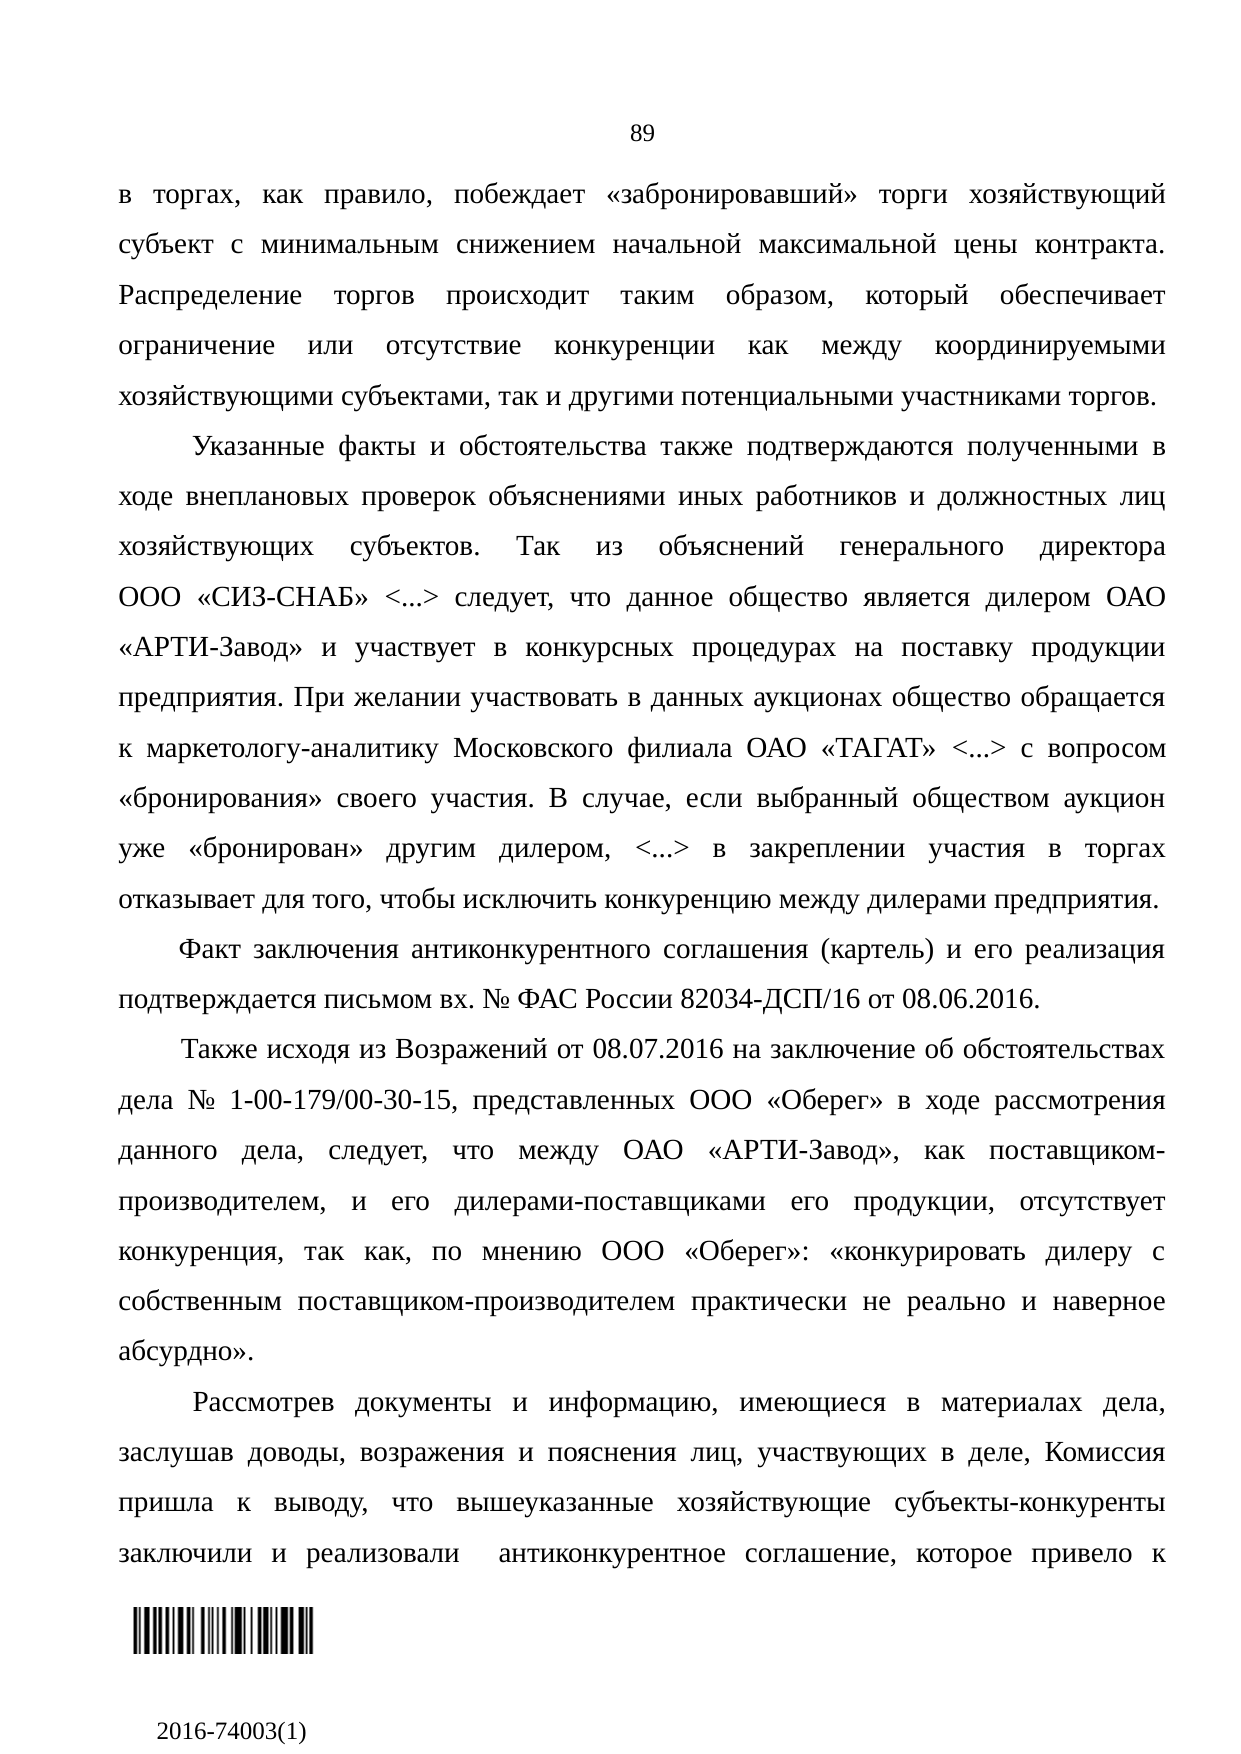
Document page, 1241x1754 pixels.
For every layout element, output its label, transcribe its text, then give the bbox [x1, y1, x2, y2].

text Также исходя из Возражений от 08.07.2016 на заключение об обстоятельствах дела № 1-00-179/00-30-15, представленных ООО «Оберег» в ходе рассмотрения данного дела, следует, что между ОАО «АРТИ-Завод», как поставщиком-производителем, и его дилерами-поставщиками его продукции, отсутствует конкуренция, так как, по мнению ООО «Оберег»: «конкурировать дилеру с собственным поставщиком-производителем практически не реально и наверное абсурдно». [118, 1032, 1167, 1367]
picture [118, 1607, 331, 1654]
text в торгах, как правило, побеждает «забронировавший» торги хозяйствующий субъект с минимальным снижением начальной максимальной цены контракта. Распределение торгов происходит таким образом, который обеспечивает ограничение или отсутствие конкуренции как между координируемыми хозяйствующими субъектами, так и другими потенциальными участниками торгов. [118, 176, 1167, 411]
text Указанные факты и обстоятельства также подтверждаются полученными в ходе внеплановых проверок объяснениями иных работников и должностных лиц хозяйствующих субъектов. Так из объяснений генерального директора ООО «СИЗ-СНАБ» <...> следует, что данное общество является дилером ОАО «АРТИ-Завод» и участвует в конкурсных процедурах на поставку продукции предприятия. При желании участвовать в данных аукционах общество обращается к маркетологу-аналитику Московского филиала ОАО «ТАГАТ» <...> с вопросом «бронирования» своего участия. В случае, если выбранный обществом аукцион уже «бронирован» другим дилером, <...> в закреплении участия в торгах отказывает для того, чтобы исключить конкуренцию между дилерами предприятия. [118, 428, 1167, 914]
text Факт заключения антиконкурентного соглашения (картель) и его реализация подтверждается письмом вх. № ФАС России 82034-ДСП/16 от 08.06.2016. [118, 931, 1167, 1015]
text Рассмотрев документы и информацию, имеющиеся в материалах дела, заслушав доводы, возражения и пояснения лиц, участвующих в деле, Комиссия пришла к выводу, что вышеуказанные хозяйствующие субъекты-конкуренты заключили и реализовали антиконкурентное соглашение, которое привело к [118, 1384, 1167, 1568]
